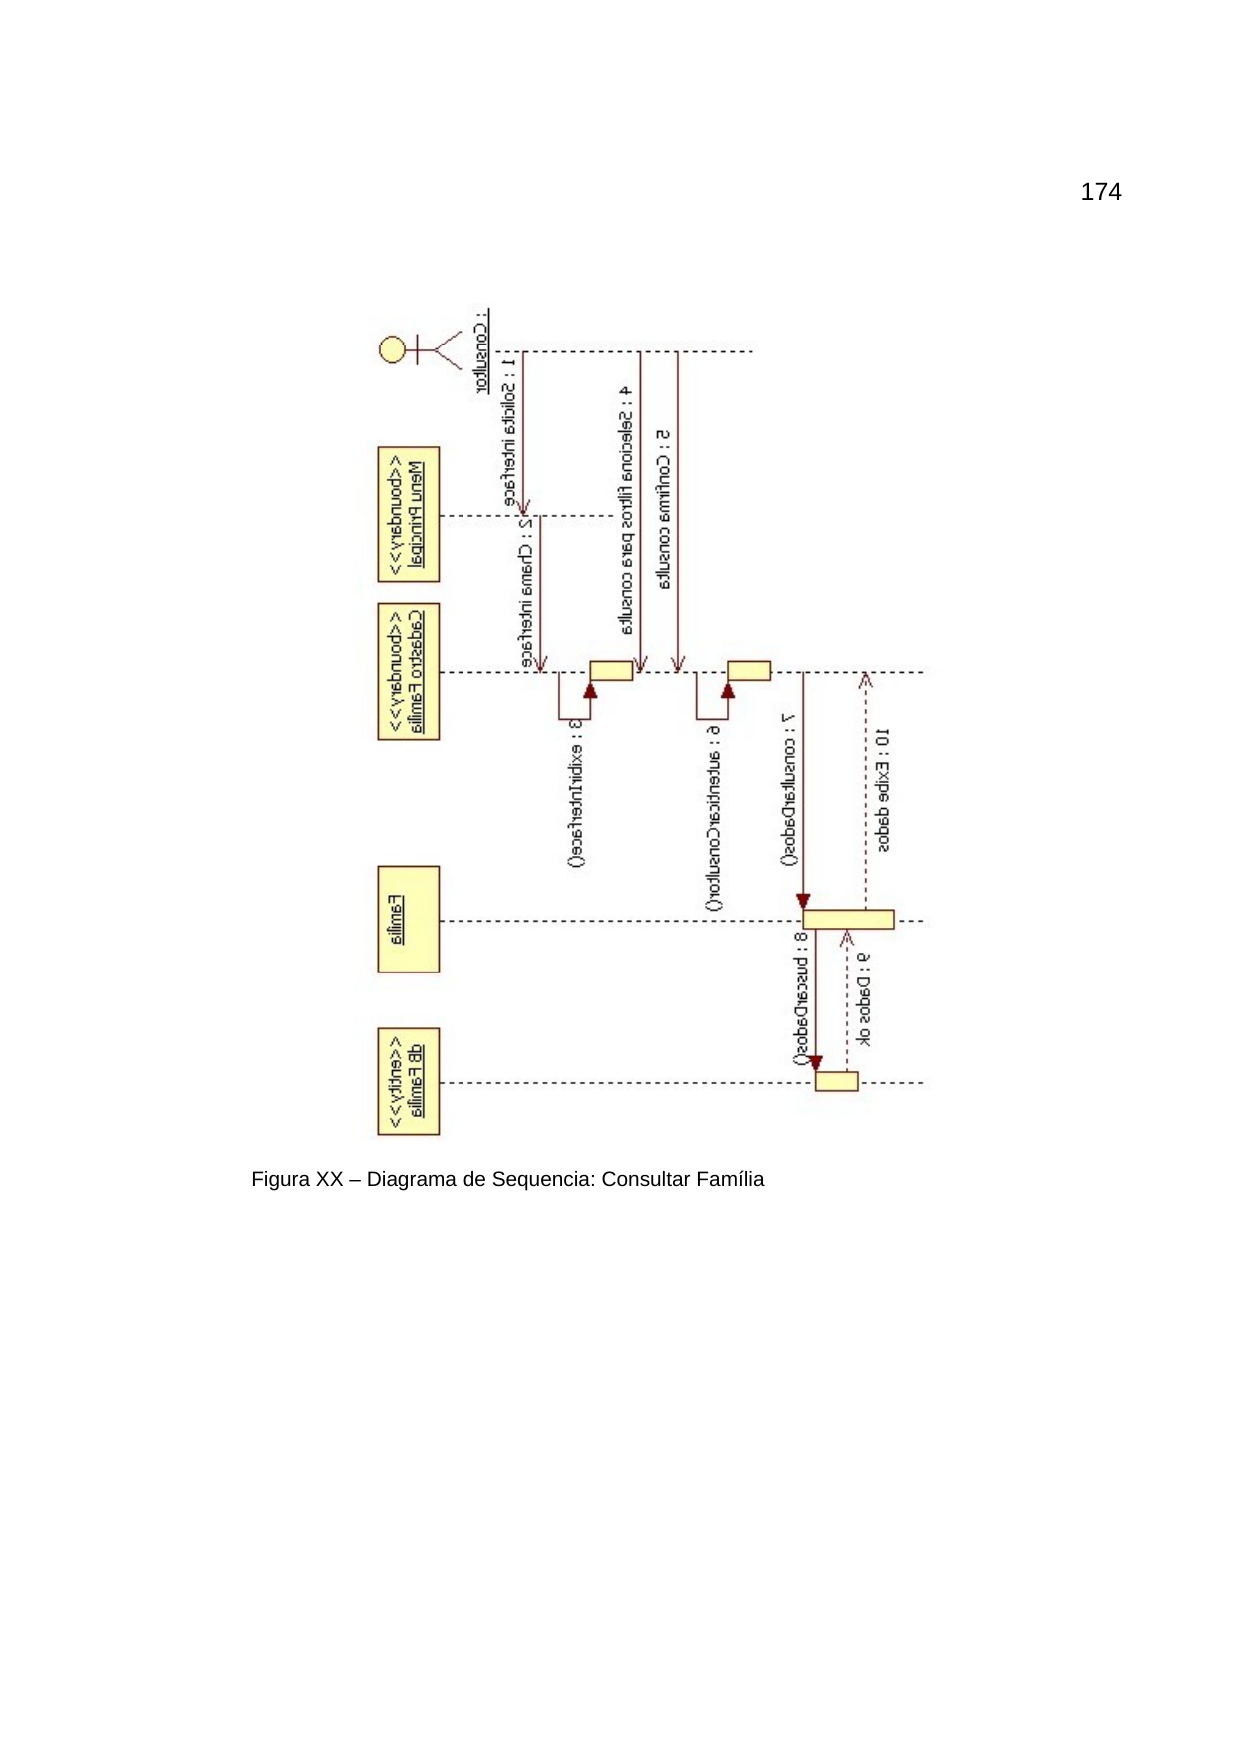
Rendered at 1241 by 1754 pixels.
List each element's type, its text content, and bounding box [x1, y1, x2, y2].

picture [345, 265, 954, 1168]
text Figura XX – Diagrama de Sequencia: Consultar Família [177, 1168, 1122, 1191]
